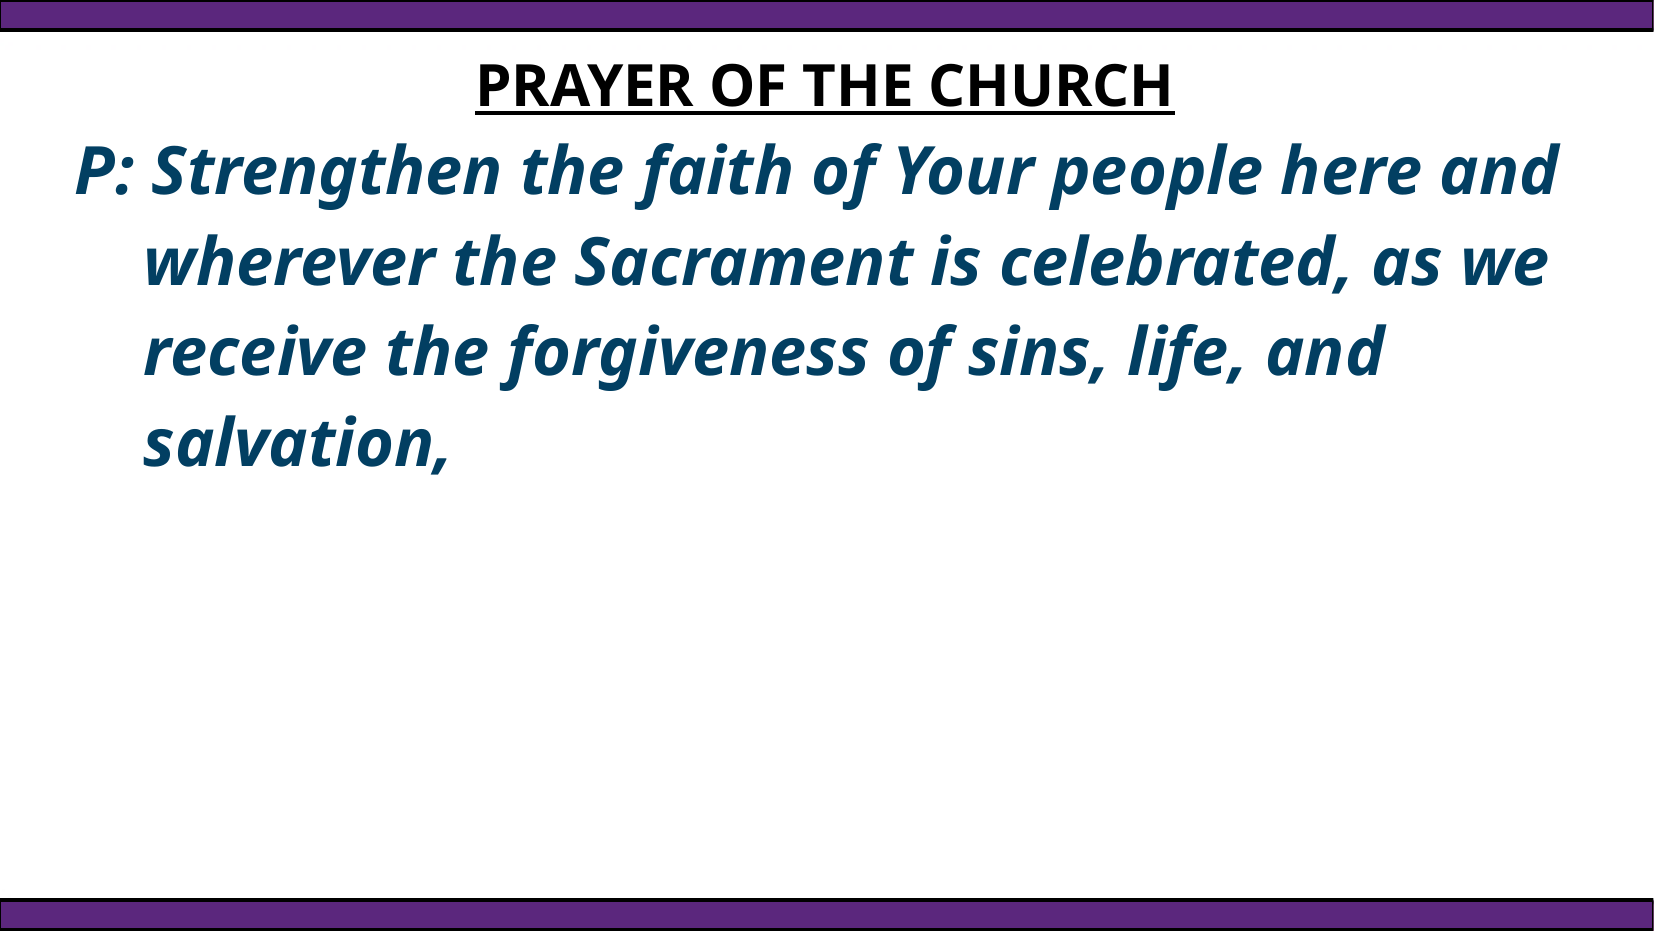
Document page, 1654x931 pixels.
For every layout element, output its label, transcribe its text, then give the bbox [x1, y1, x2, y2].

picture [0, 31, 1654, 900]
text_box [0, 0, 1654, 31]
text_box PRAYER OF THE CHURCH P: Strengthen the faith of Your people here and wherever the Sacrament is celebrated, as we receive the forgiveness of sins, life, and salvation, [60, 36, 1591, 484]
text_box [0, 900, 1654, 931]
